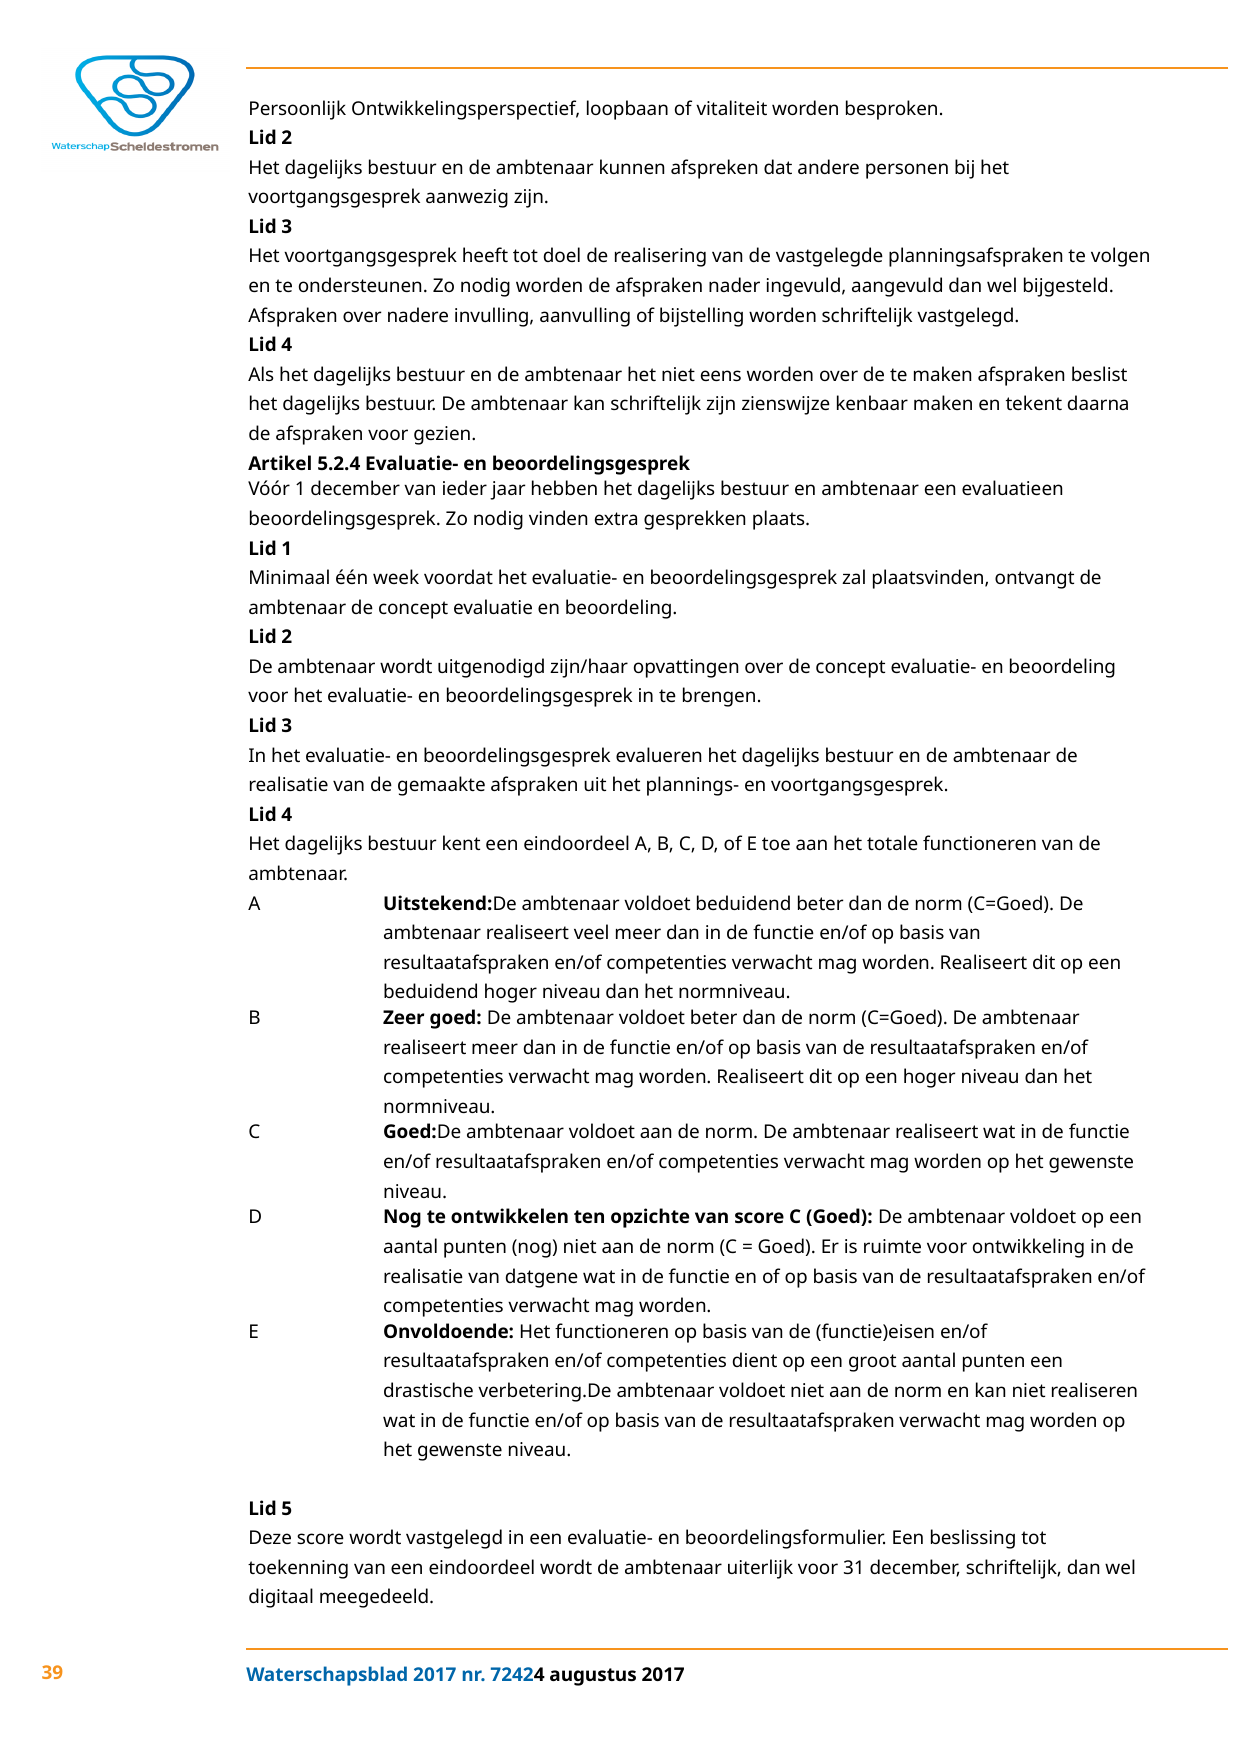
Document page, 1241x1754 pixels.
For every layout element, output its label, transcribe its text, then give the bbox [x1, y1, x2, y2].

text De ambtenaar wordt uitgenodigd zijn/haar opvattingen over de concept evaluatie- en beoordeling voor het evaluatie- en beoordelingsgesprek in te brengen. [248, 653, 1152, 708]
text Vóór 1 december van ieder jaar hebben het dagelijks bestuur en ambtenaar een evaluatieen beoordelingsgesprek. Zo nodig vinden extra gesprekken plaats. [248, 476, 1152, 531]
table_cell B [248, 1004, 383, 1119]
text Lid 4 [248, 801, 1152, 827]
text Het voortgangsgesprek heeft tot doel de realisering van de vastgelegde planningsafspraken te volgen en te ondersteunen. Zo nodig worden de afspraken nader ingevuld, aangevuld dan wel bijgesteld. Afspraken over nadere invulling, aanvulling of bijstelling worden schriftelijk vastgelegd. [248, 243, 1152, 328]
text Lid 3 [248, 213, 1152, 239]
table_cell Nog te ontwikkelen ten opzichte van score C (Goed): De ambtenaar voldoet op een aantal punten (nog) niet aan de norm (C = Goed). Er is ruimte voor ontwikkeling in de realisatie van datgene wat in de functie en of op basis van de resultaatafspraken en/of competenties verwacht mag worden. [383, 1204, 1152, 1318]
text Deze score wordt vastgelegd in een evaluatie- en beoordelingsformulier. Een beslissing tot toekenning van een eindoordeel wordt de ambtenaar uiterlijk voor 31 december, schriftelijk, dan wel digitaal meegedeeld. [248, 1524, 1152, 1609]
text Lid 4 [248, 331, 1152, 357]
picture [41, 47, 231, 172]
table_header Uitstekend:De ambtenaar voldoet beduidend beter dan de norm (C=Goed). De ambtenaar realiseert veel meer dan in de functie en/of op basis van resultaatafspraken en/of competenties verwacht mag worden. Realiseert dit op een beduidend hoger niveau dan het normniveau. [383, 890, 1152, 1004]
text Artikel 5.2.4 Evaluatie- en beoordelingsgesprek [248, 450, 1152, 476]
text Lid 3 [248, 712, 1152, 738]
table_header A [248, 890, 383, 1004]
table_cell Zeer goed: De ambtenaar voldoet beter dan de norm (C=Goed). De ambtenaar realiseert meer dan in de functie en/of op basis van de resultaatafspraken en/of competenties verwacht mag worden. Realiseert dit op een hoger niveau dan het normniveau. [383, 1004, 1152, 1119]
text Persoonlijk Ontwikkelingsperspectief, loopbaan of vitaliteit worden besproken. [248, 95, 1152, 121]
table_cell D [248, 1204, 383, 1318]
text Het dagelijks bestuur en de ambtenaar kunnen afspreken dat andere personen bij het voortgangsgesprek aanwezig zijn. [248, 154, 1152, 209]
table_cell C [248, 1119, 383, 1204]
text Lid 2 [248, 124, 1152, 150]
text Het dagelijks bestuur kent een eindoordeel A, B, C, D, of E toe aan het totale functioneren van de ambtenaar. [248, 831, 1152, 886]
text In het evaluatie- en beoordelingsgesprek evalueren het dagelijks bestuur en de ambtenaar de realisatie van de gemaakte afspraken uit het plannings- en voortgangsgesprek. [248, 742, 1152, 797]
text Lid 1 [248, 535, 1152, 560]
table_cell Goed:De ambtenaar voldoet aan de norm. De ambtenaar realiseert wat in de functie en/of resultaatafspraken en/of competenties verwacht mag worden op het gewenste niveau. [383, 1119, 1152, 1204]
text Minimaal één week voordat het evaluatie- en beoordelingsgesprek zal plaatsvinden, ontvangt de ambtenaar de concept evaluatie en beoordeling. [248, 564, 1152, 619]
table_cell E [248, 1318, 383, 1462]
text Lid 5 [248, 1495, 1152, 1521]
table_cell Onvoldoende: Het functioneren op basis van de (functie)eisen en/of resultaatafspraken en/of competenties dient op een groot aantal punten een drastische verbetering.De ambtenaar voldoet niet aan de norm en kan niet realiseren wat in de functie en/of op basis van de resultaatafspraken verwacht mag worden op het gewenste niveau. [383, 1318, 1152, 1462]
text Lid 2 [248, 623, 1152, 649]
text Als het dagelijks bestuur en de ambtenaar het niet eens worden over de te maken afspraken beslist het dagelijks bestuur. De ambtenaar kan schriftelijk zijn zienswijze kenbaar maken en tekent daarna de afspraken voor gezien. [248, 361, 1152, 446]
